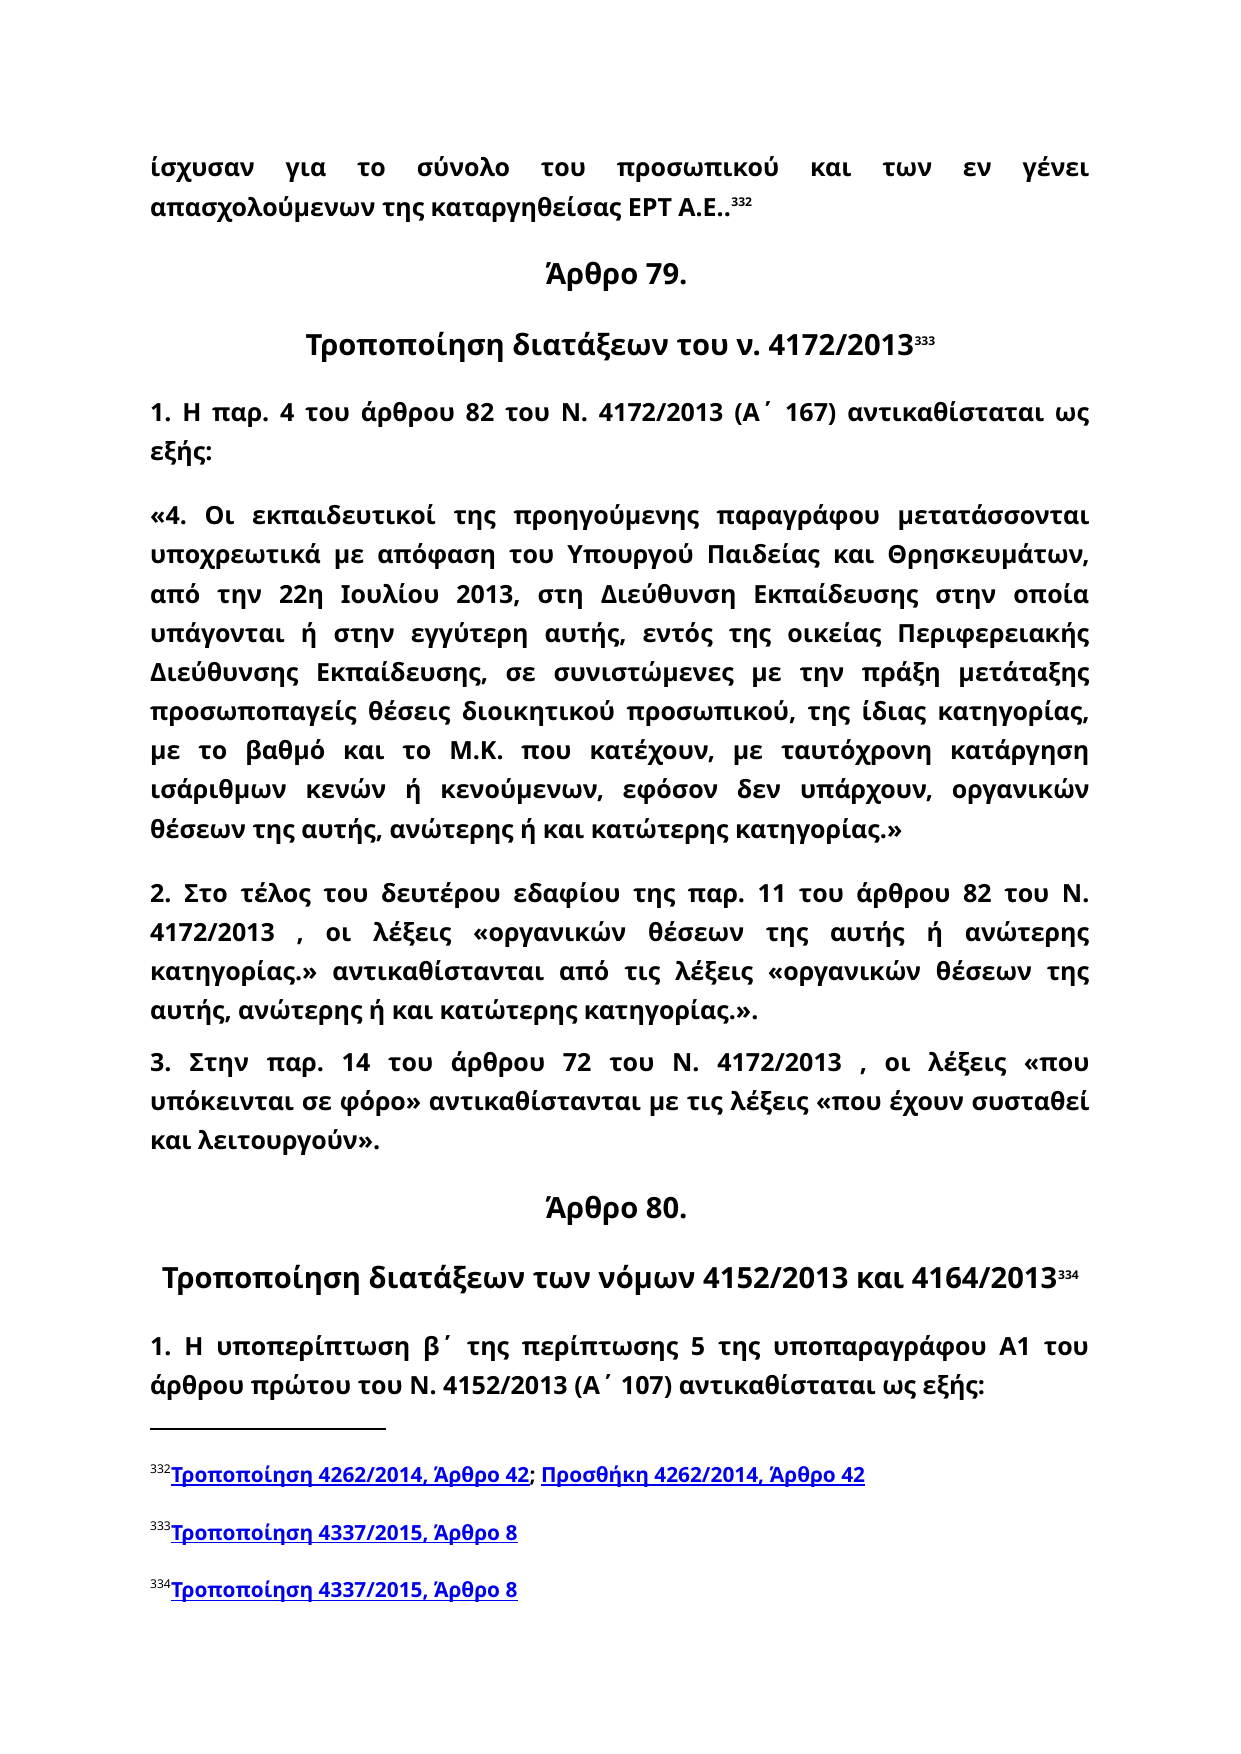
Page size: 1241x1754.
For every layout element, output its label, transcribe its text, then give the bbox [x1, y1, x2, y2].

text ίσχυσαν για το σύνολο του προσωπικού και των εν γένει απασχολούμενων της καταργηθείσας ΕΡΤ Α.Ε.. [150, 150, 1090, 223]
subtitle Τροποποίηση διατάξεων των νόμων 4152/2013 και 4164/2013 [150, 1258, 1090, 1297]
text 1. Η υποπερίπτωση β΄ της περίπτωσης 5 της υποπαραγράφου Α1 του άρθρου πρώτου του Ν. 4152/2013 (Α΄ 107) αντικαθίσταται ως εξής: [150, 1328, 1090, 1402]
subtitle Άρθρο 79. [150, 253, 1090, 293]
text 2. Στο τέλος του δευτέρου εδαφίου της παρ. 11 του άρθρου 82 του Ν. 4172/2013 , οι λέξεις «οργανικών θέσεων της αυτής ή ανώτερης κατηγορίας.» αντικαθίστανται από τις λέξεις «οργανικών θέσεων της αυτής, ανώτερης ή και κατώτερης κατηγορίας.». [150, 875, 1090, 1027]
subtitle Άρθρο 80. [150, 1187, 1090, 1227]
text «4. Οι εκπαιδευτικοί της προηγούμενης παραγράφου μετατάσσονται υποχρεωτικά με απόφαση του Υπουργού Παιδείας και Θρησκευμάτων, από την 22η Ιουλίου 2013, στη Διεύθυνση Εκπαίδευσης στην οποία υπάγονται ή στην εγγύτερη αυτής, εντός της οικείας Περιφερειακής Διεύθυνσης Εκπαίδευσης, σε συνιστώμενες με την πράξη μετάταξης προσωποπαγείς θέσεις διοικητικού προσωπικού, της ίδιας κατηγορίας, με το βαθμό και το Μ.Κ. που κατέχουν, με ταυτόχρονη κατάργηση ισάριθμων κενών ή κενούμενων, εφόσον δεν υπάρχουν, οργανικών θέσεων της αυτής, ανώτερης ή και κατώτερης κατηγορίας.» [150, 498, 1090, 845]
text Τροποποίηση 4337/2015, Άρθρο 8 [150, 1576, 1090, 1604]
text Τροποποίηση 4337/2015, Άρθρο 8 [150, 1518, 1090, 1546]
subtitle Τροποποίηση διατάξεων του ν. 4172/2013 [150, 324, 1090, 364]
text 3. Στην παρ. 14 του άρθρου 72 του Ν. 4172/2013 , οι λέξεις «που υπόκεινται σε φόρο» αντικαθίστανται με τις λέξεις «που έχουν συσταθεί και λειτουργούν». [150, 1044, 1090, 1157]
text Τροποποίηση 4262/2014, Άρθρο 42; Προσθήκη 4262/2014, Άρθρο 42 [150, 1460, 1090, 1489]
text 1. Η παρ. 4 του άρθρου 82 του Ν. 4172/2013 (Α΄ 167) αντικαθίσταται ως εξής: [150, 394, 1090, 468]
